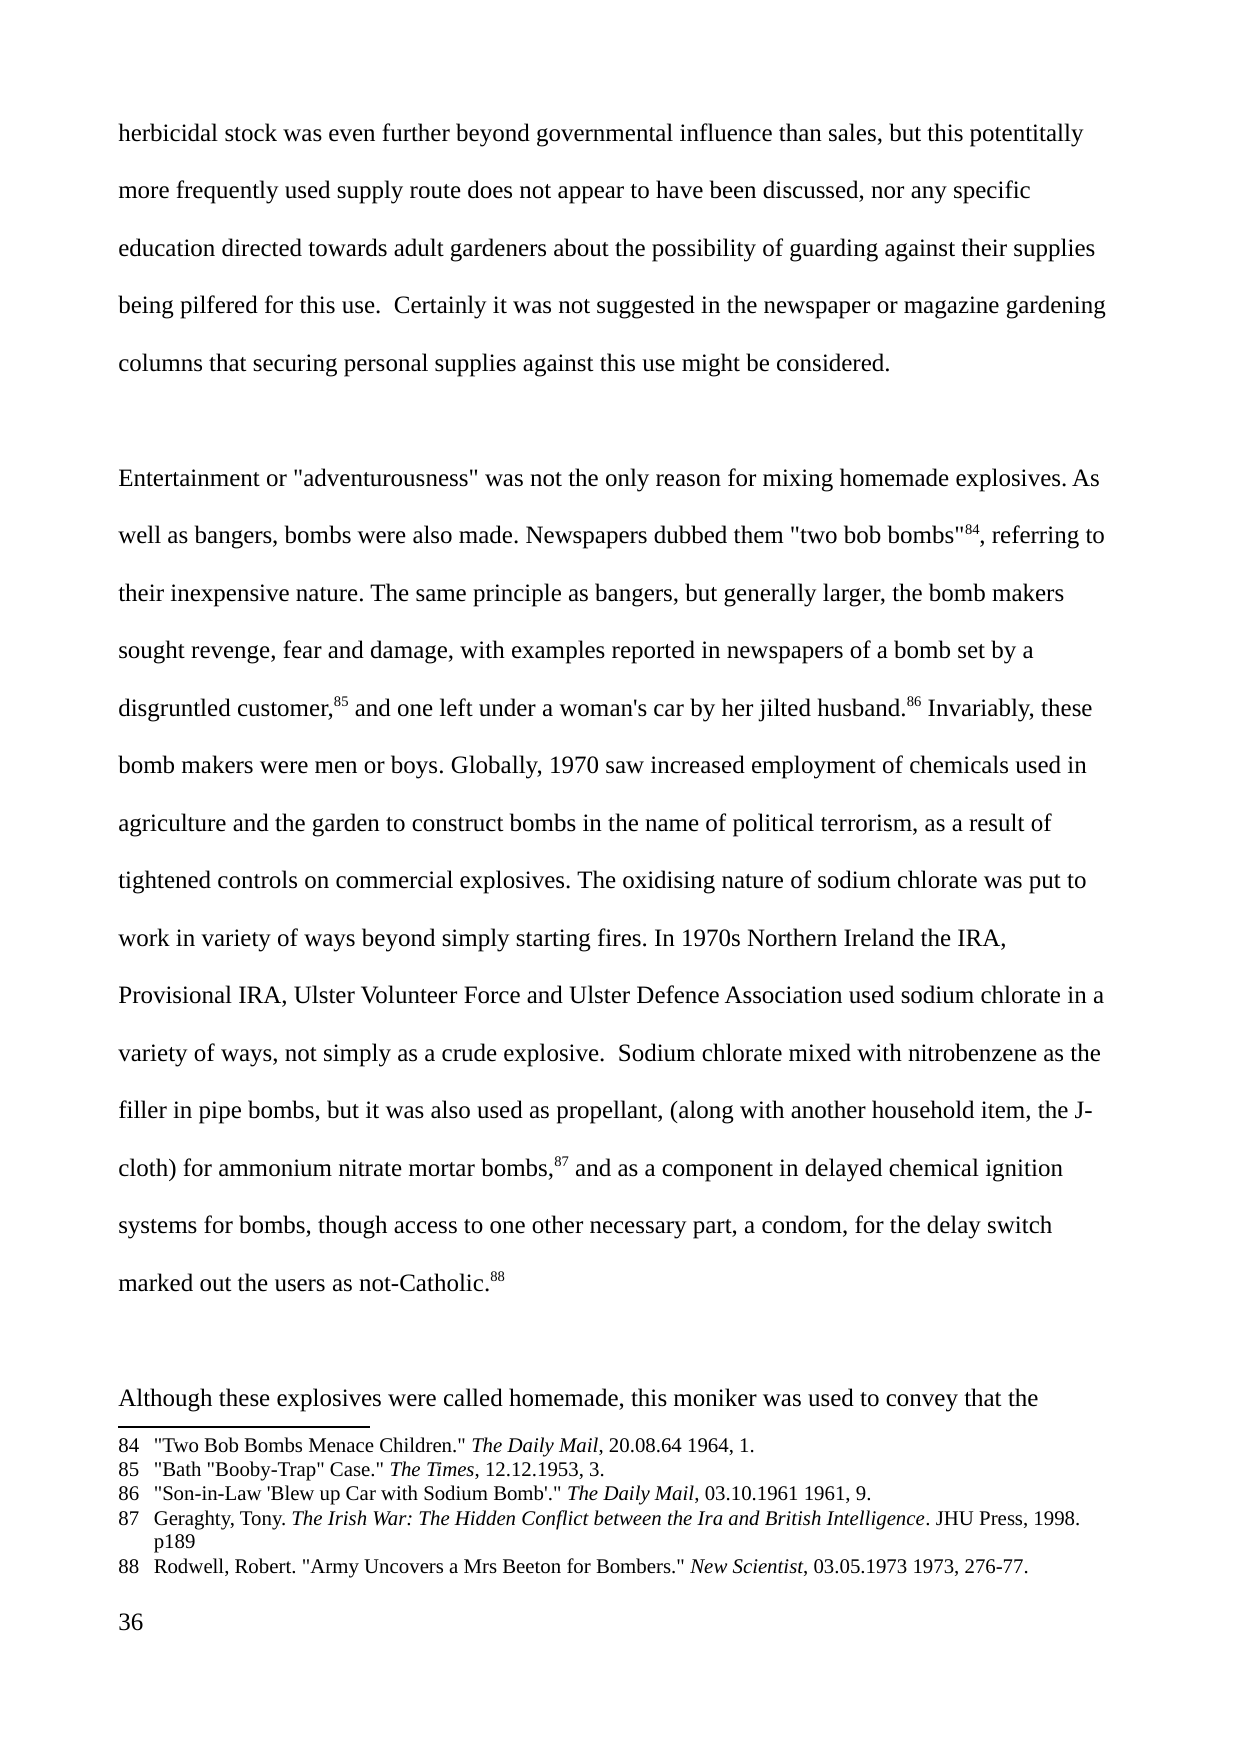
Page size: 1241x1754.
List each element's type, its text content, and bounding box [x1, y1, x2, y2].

text Geraghty, Tony. The Irish War: The Hidden Conflict between the Ira and British Intelligence. JHU Press, 1998. p189 [118, 1505, 1122, 1553]
text "Son-in-Law 'Blew up Car with Sodium Bomb'." The Daily Mail, 03.10.1961 1961, 9. [118, 1481, 1122, 1505]
text Although these explosives were called homemade, this moniker was used to convey that the [118, 1383, 1122, 1412]
text Entertainment or "adventurousness" was not the only reason for mixing homemade explosives. As well as bangers, bombs were also made. Newspapers dubbed them "two bob bombs", referring to their inexpensive nature. The same principle as bangers, but generally larger, the bomb makers sought revenge, fear and damage, with examples reported in newspapers of a bomb set by a disgruntled customer, and one left under a woman's car by her jilted husband. Invariably, these bomb makers were men or boys. Globally, 1970 saw increased employment of chemicals used in agriculture and the garden to construct bombs in the name of political terrorism, as a result of tightened controls on commercial explosives. The oxidising nature of sodium chlorate was put to work in variety of ways beyond simply starting fires. In 1970s Northern Ireland the IRA, Provisional IRA, Ulster Volunteer Force and Ulster Defence Association used sodium chlorate in a variety of ways, not simply as a crude explosive. Sodium chlorate mixed with nitrobenzene as the filler in pipe bombs, but it was also used as propellant, (along with another household item, the J-cloth) for ammonium nitrate mortar bombs, and as a component in delayed chemical ignition systems for bombs, though access to one other necessary part, a condom, for the delay switch marked out the users as not-Catholic. [118, 463, 1122, 1297]
text "Bath "Booby-Trap" Case." The Times, 12.12.1953, 3. [118, 1457, 1122, 1481]
text Rodwell, Robert. "Army Uncovers a Mrs Beeton for Bombers." New Scientist, 03.05.1973 1973, 276-77. [118, 1553, 1122, 1578]
text herbicidal stock was even further beyond governmental influence than sales, but this potentitally more frequently used supply route does not appear to have been discussed, nor any specific education directed towards adult gardeners about the possibility of guarding against their supplies being pilfered for this use. Certainly it was not suggested in the newspaper or magazine gardening columns that securing personal supplies against this use might be considered. [118, 118, 1122, 377]
text "Two Bob Bombs Menace Children." The Daily Mail, 20.08.64 1964, 1. [118, 1433, 1122, 1457]
